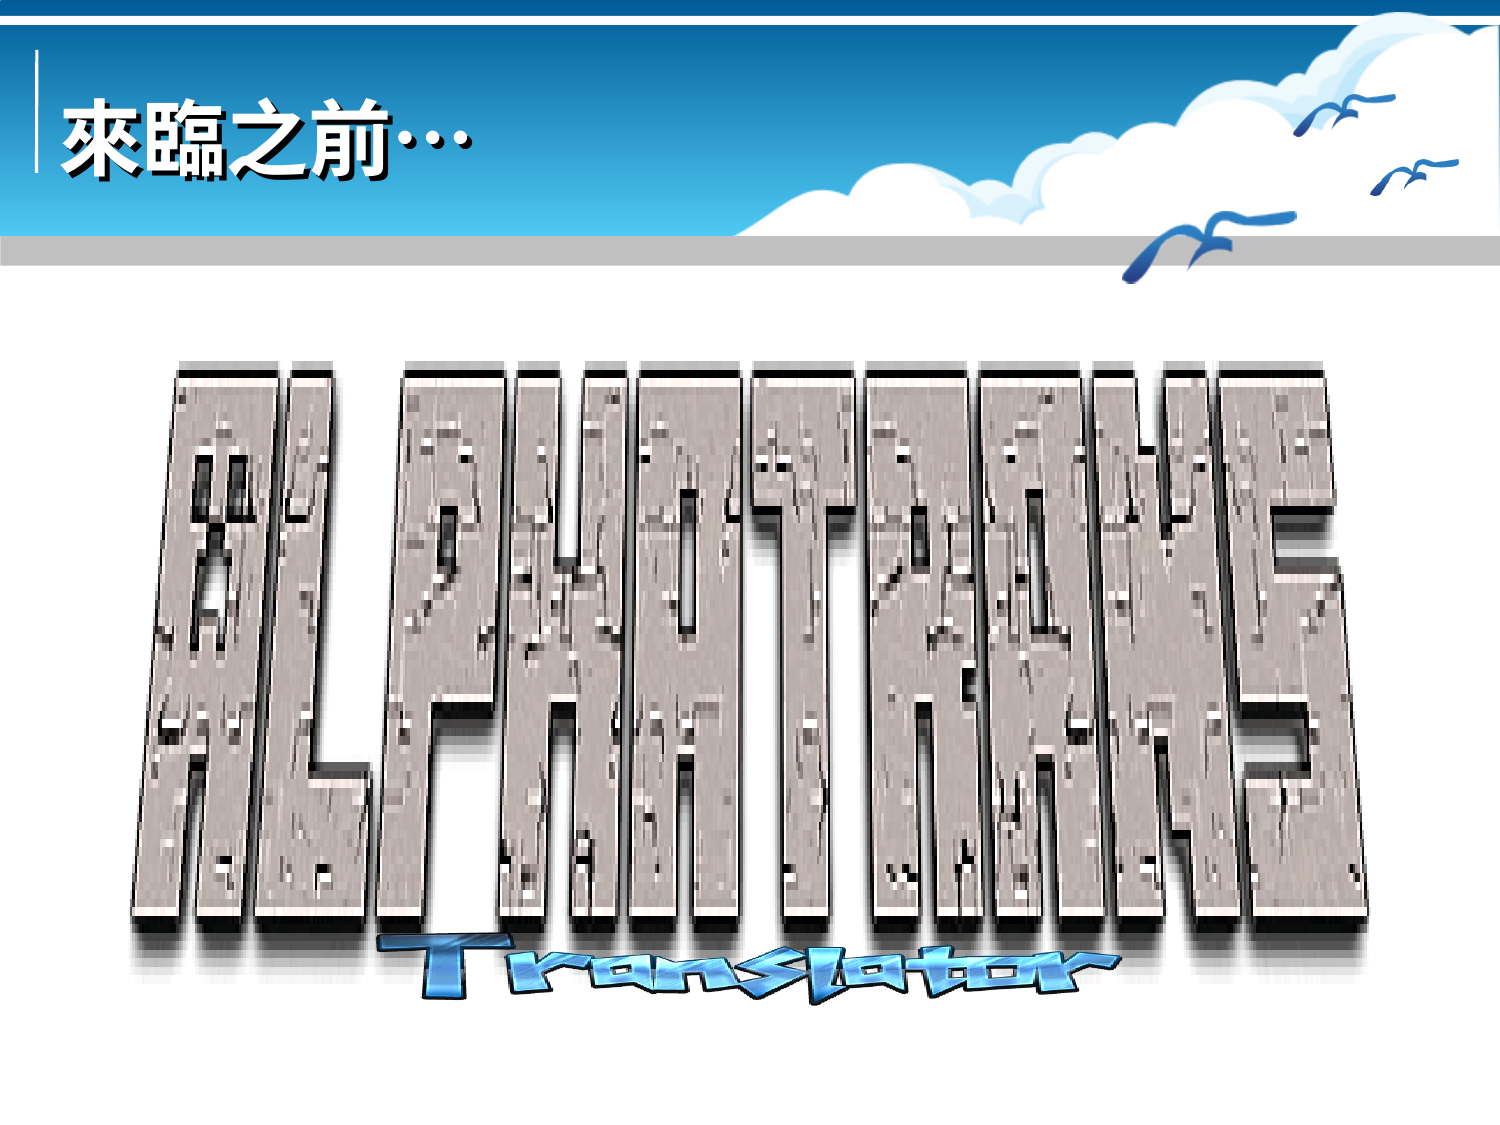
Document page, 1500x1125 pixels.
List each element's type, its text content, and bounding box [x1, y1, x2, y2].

picture [730, 12, 1500, 284]
picture [119, 336, 1381, 1010]
title 來臨之前… [59, 86, 1465, 186]
